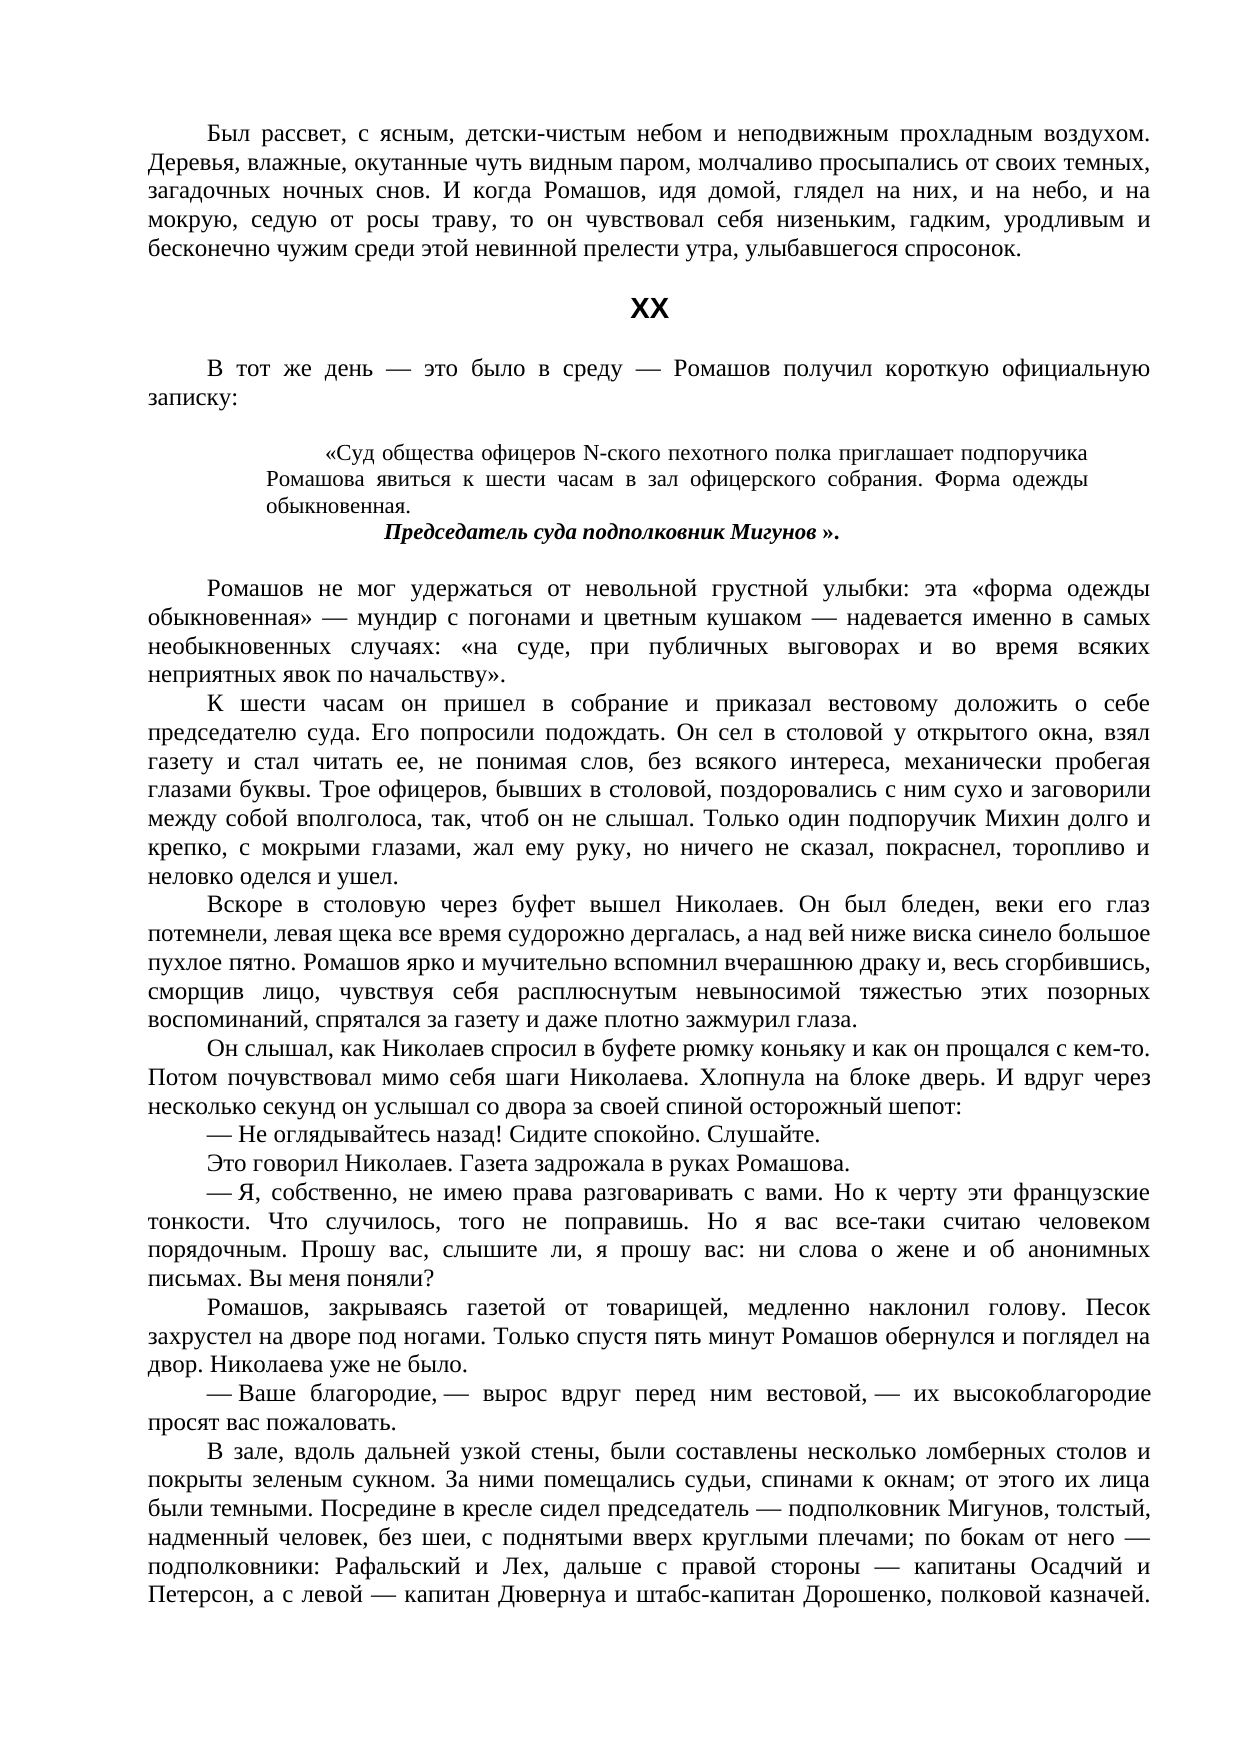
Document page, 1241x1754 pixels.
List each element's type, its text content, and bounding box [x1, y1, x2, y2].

text К шести часам он пришел в собрание и приказал вестовому доложить о себе председателю суда. Его попросили подождать. Он сел в столовой у открытого окна, взял газету и стал читать ее, не понимая слов, без всякого интереса, механически пробегая глазами буквы. Трое офицеров, бывших в столовой, поздоровались с ним сухо и заговорили между собой вполголоса, так, чтоб он не слышал. Только один подпоручик Михин долго и крепко, с мокрыми глазами, жал ему руку, но ничего не сказал, покраснел, торопливо и неловко оделся и ушел. [148, 688, 1152, 889]
text Вскоре в столовую через буфет вышел Николаев. Он был бледен, веки его глаз потемнели, левая щека все время судорожно дергалась, а над вей ниже виска синело большое пухлое пятно. Ромашов ярко и мучительно вспомнил вчерашнюю драку и, весь сгорбившись, сморщив лицо, чувствуя себя расплюснутым невыносимой тяжестью этих позорных воспоминаний, спрятался за газету и даже плотно зажмурил глаза. [148, 889, 1152, 1033]
text — Не оглядывайтесь назад! Сидите спокойно. Слушайте. [148, 1119, 1152, 1148]
text Ромашов, закрываясь газетой от товарищей, медленно наклонил голову. Песок захрустел на дворе под ногами. Только спустя пять минут Ромашов обернулся и поглядел на двор. Николаева уже не было. [148, 1292, 1152, 1378]
text Он слышал, как Николаев спросил в буфете рюмку коньяку и как он прощался с кем-то. Потом почувствовал мимо себя шаги Николаева. Хлопнула на блоке дверь. И вдруг через несколько секунд он услышал со двора за своей спиной осторожный шепот: [148, 1033, 1152, 1119]
text Был рассвет, с ясным, детски-чистым небом и неподвижным прохладным воздухом. Деревья, влажные, окутанные чуть видным паром, молчаливо просыпались от своих темных, загадочных ночных снов. И когда Ромашов, идя домой, глядел на них, и на небо, и на мокрую, седую от росы траву, то он чувствовал себя низеньким, гадким, уродливым и бесконечно чужим среди этой невинной прелести утра, улыбавшегося спросонок. [148, 118, 1152, 262]
subtitle XX [148, 291, 1152, 324]
text В зале, вдоль дальней узкой стены, были составлены несколько ломберных столов и покрыты зеленым сукном. За ними помещались судьи, спинами к окнам; от этого их лица были темными. Посредине в кресле сидел председатель — подполковник Мигунов, толстый, надменный человек, без шеи, с поднятыми вверх круглыми плечами; по бокам от него — подполковники: Рафальский и Лех, дальше с правой стороны — капитаны Осадчий и Петерсон, а с левой — капитан Дювернуа и штабс-капитан Дорошенко, полковой казначей. [148, 1436, 1152, 1608]
text — Ваше благородие, — вырос вдруг перед ним вестовой, — их высокоблагородие просят вас пожаловать. [148, 1378, 1152, 1436]
text — Я, собственно, не имею права разговаривать с вами. Но к черту эти французские тонкости. Что случилось, того не поправишь. Но я вас все-таки считаю человеком порядочным. Прошу вас, слышите ли, я прошу вас: ни слова о жене и об анонимных письмах. Вы меня поняли? [148, 1177, 1152, 1292]
text В тот же день — это было в среду — Ромашов получил короткую официальную записку: [148, 353, 1152, 410]
text «Суд общества офицеров N-ского пехотного полка приглашает подпоручика Ромашова явиться к шести часам в зал офицерского собрания. Форма одежды обыкновенная. [266, 439, 1089, 518]
text Председатель суда подполковник Мигунов ». [325, 518, 1089, 544]
text Ромашов не мог удержаться от невольной грустной улыбки: эта «форма одежды обыкновенная» — мундир с погонами и цветным кушаком — надевается именно в самых необыкновенных случаях: «на суде, при публичных выговорах и во время всяких неприятных явок по начальству». [148, 573, 1152, 688]
text Это говорил Николаев. Газета задрожала в руках Ромашова. [148, 1148, 1152, 1177]
